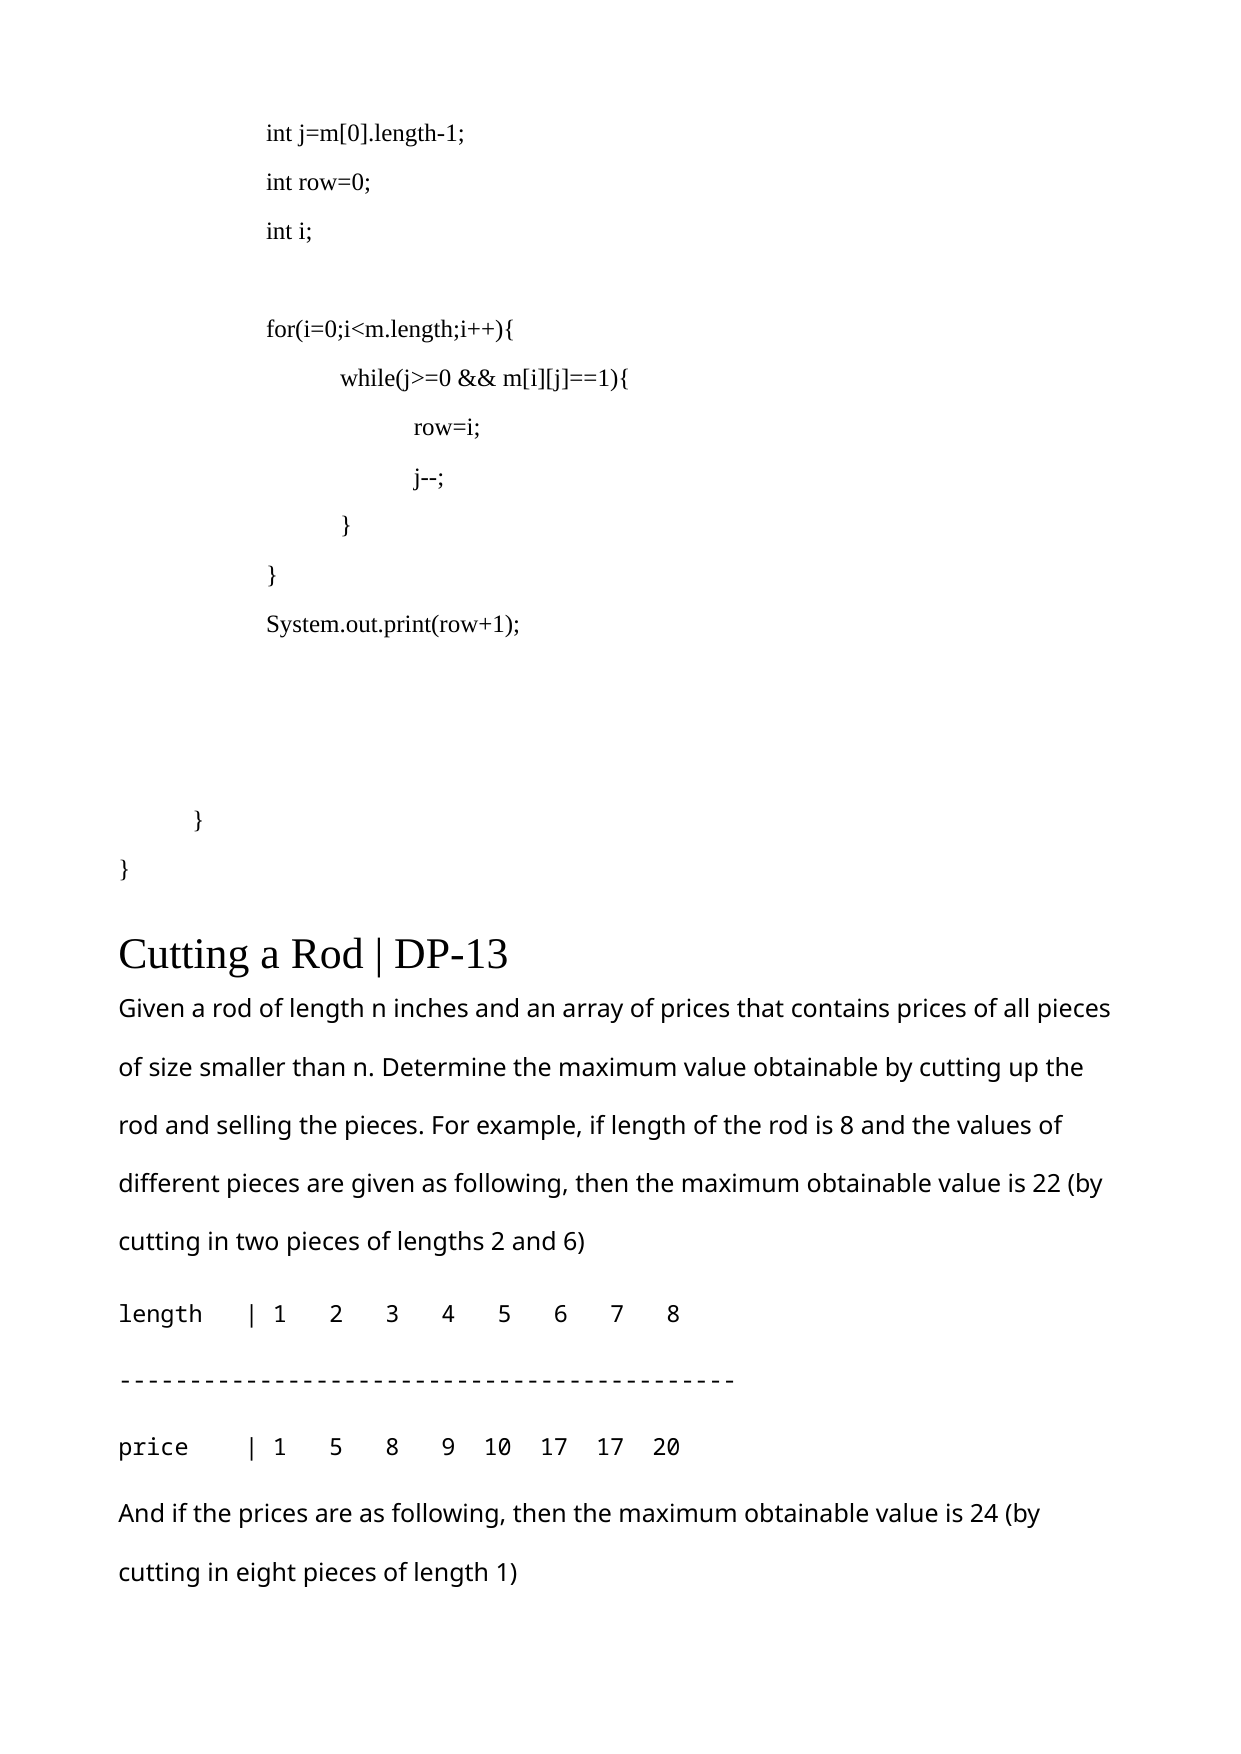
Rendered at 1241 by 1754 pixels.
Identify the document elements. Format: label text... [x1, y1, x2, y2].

text while(j>=0 && m[i][j]==1){ [118, 363, 1122, 392]
text length | 1 2 3 4 5 6 7 8 [118, 1298, 1122, 1330]
text } [118, 854, 1122, 883]
text System.out.print(row+1); [118, 609, 1122, 637]
text for(i=0;i<m.length;i++){ [118, 314, 1122, 343]
text And if the prices are as following, then the maximum obtainable value is 24 (by cutting in eight pieces of length 1) [118, 1496, 1122, 1588]
text price | 1 5 8 9 10 17 17 20 [118, 1430, 1122, 1462]
subtitle Cutting a Rod | DP-13 [118, 928, 1122, 978]
text } [118, 805, 1122, 834]
text j--; [118, 462, 1122, 490]
text Given a rod of length n inches and an array of prices that contains prices of all pieces of size smaller than n. Determine the maximum value obtainable by cutting up the rod and selling the pieces. For example, if length of the rod is 8 and the values of different pieces are given as following, then the maximum obtainable value is 22 (by cutting in two pieces of lengths 2 and 6) [118, 991, 1122, 1258]
text } [118, 511, 1122, 539]
text row=i; [118, 412, 1122, 441]
text int i; [118, 216, 1122, 245]
text int j=m[0].length-1; [118, 118, 1122, 147]
text -------------------------------------------- [118, 1364, 1122, 1396]
text } [118, 560, 1122, 588]
text int row=0; [118, 167, 1122, 196]
